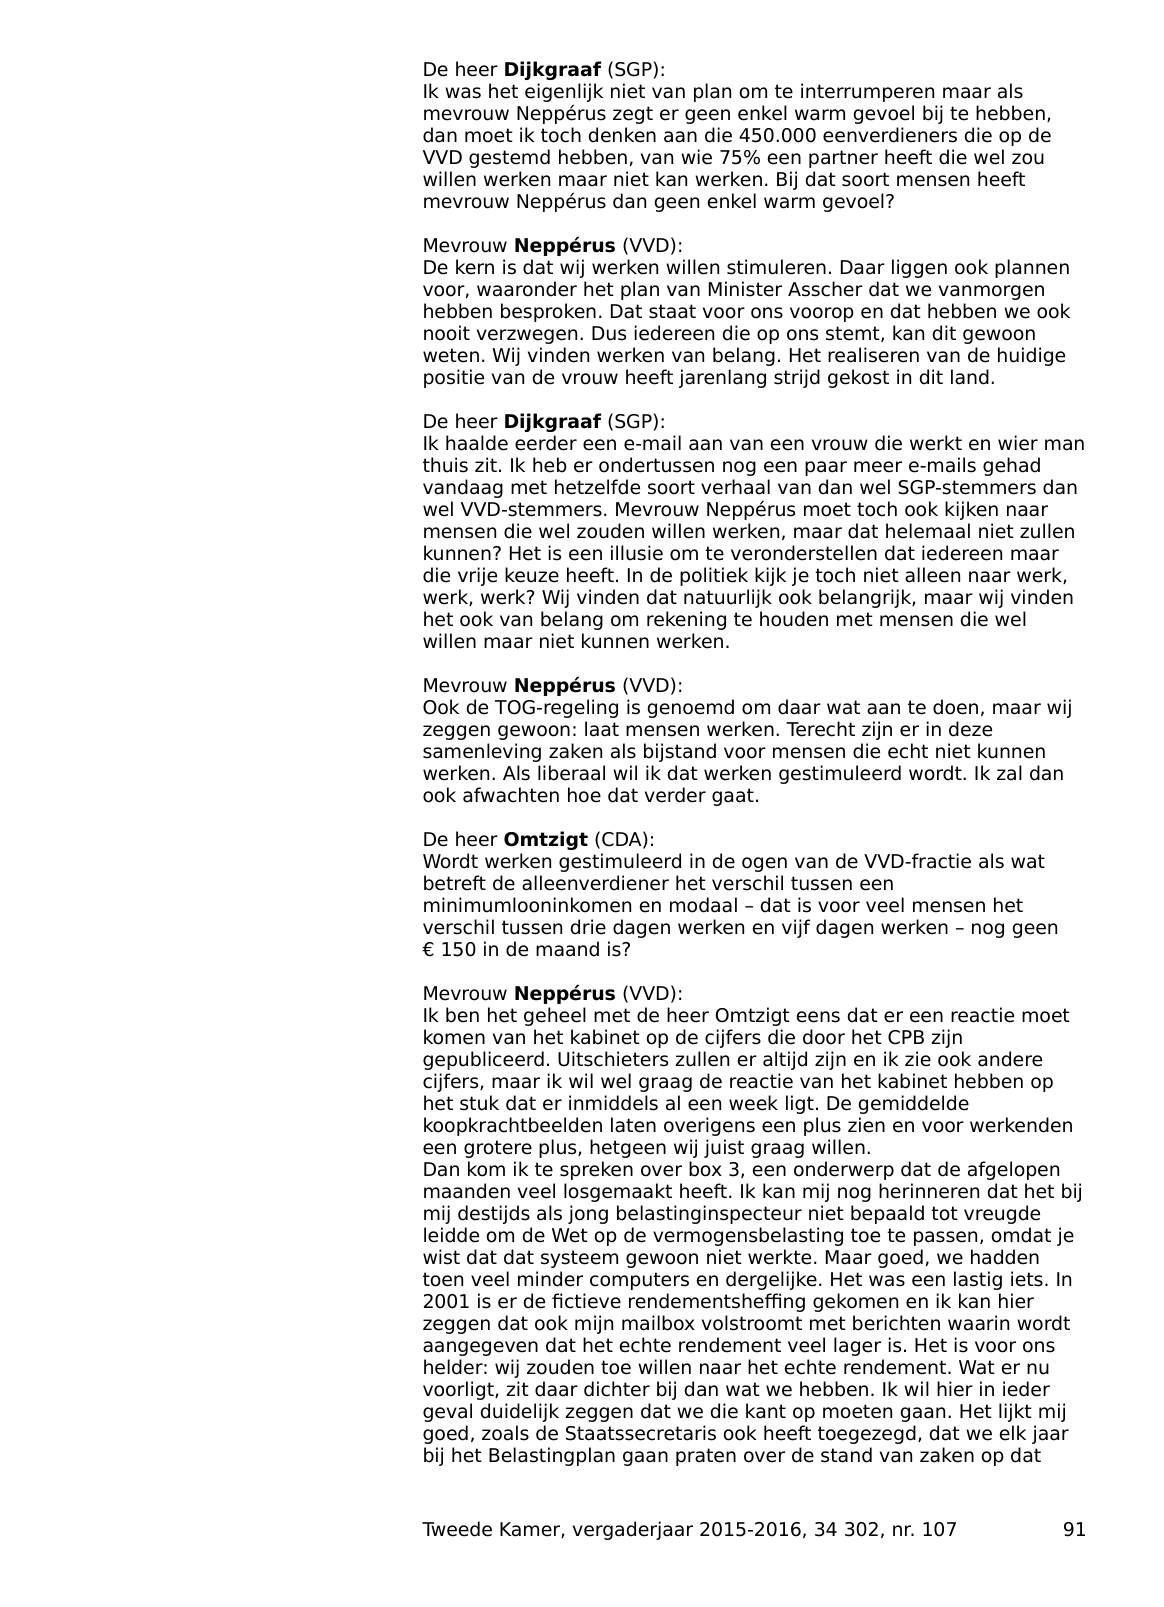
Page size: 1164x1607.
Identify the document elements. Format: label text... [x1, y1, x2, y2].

text Ik was het eigenlijk niet van plan om te interrumperen maar als mevrouw Neppérus zegt er geen enkel warm gevoel bij te hebben, dan moet ik toch denken aan die 450.000 eenverdieners die op de VVD gestemd hebben, van wie 75% een partner heeft die wel zou willen werken maar niet kan werken. Bij dat soort mensen heeft mevrouw Neppérus dan geen enkel warm gevoel? [422, 81, 1087, 213]
text Wordt werken gestimuleerd in de ogen van de VVD-fractie als wat betreft de alleenverdiener het verschil tussen een minimumlooninkomen en modaal – dat is voor veel mensen het verschil tussen drie dagen werken en vijf dagen werken – nog geen € 150 in de maand is? [422, 851, 1087, 961]
text Mevrouw Neppérus (VVD): [422, 983, 1087, 1005]
text Mevrouw Neppérus (VVD): [422, 235, 1087, 257]
text Ook de TOG-regeling is genoemd om daar wat aan te doen, maar wij zeggen gewoon: laat mensen werken. Terecht zijn er in deze samenleving zaken als bijstand voor mensen die echt niet kunnen werken. Als liberaal wil ik dat werken gestimuleerd wordt. Ik zal dan ook afwachten hoe dat verder gaat. [422, 697, 1087, 807]
text De heer Omtzigt (CDA): [422, 829, 1087, 851]
text Dan kom ik te spreken over box 3, een onderwerp dat de afgelopen maanden veel losgemaakt heeft. Ik kan mij nog herinneren dat het bij mij destijds als jong belastinginspecteur niet bepaald tot vreugde leidde om de Wet op de vermogensbelasting toe te passen, omdat je wist dat dat systeem gewoon niet werkte. Maar goed, we hadden toen veel minder computers en dergelijke. Het was een lastig iets. In 2001 is er de fictieve rendementsheffing gekomen en ik kan hier zeggen dat ook mijn mailbox volstroomt met berichten waarin wordt aangegeven dat het echte rendement veel lager is. Het is voor ons helder: wij zouden toe willen naar het echte rendement. Wat er nu voorligt, zit daar dichter bij dan wat we hebben. Ik wil hier in ieder geval duidelijk zeggen dat we die kant op moeten gaan. Het lijkt mij goed, zoals de Staatssecretaris ook heeft toegezegd, dat we elk jaar bij het Belastingplan gaan praten over de stand van zaken op dat [422, 1159, 1087, 1467]
text Mevrouw Neppérus (VVD): [422, 675, 1087, 697]
text De kern is dat wij werken willen stimuleren. Daar liggen ook plannen voor, waaronder het plan van Minister Asscher dat we vanmorgen hebben besproken. Dat staat voor ons voorop en dat hebben we ook nooit verzwegen. Dus iedereen die op ons stemt, kan dit gewoon weten. Wij vinden werken van belang. Het realiseren van de huidige positie van de vrouw heeft jarenlang strijd gekost in dit land. [422, 257, 1087, 389]
text De heer Dijkgraaf (SGP): [422, 411, 1087, 433]
text Ik ben het geheel met de heer Omtzigt eens dat er een reactie moet komen van het kabinet op de cijfers die door het CPB zijn gepubliceerd. Uitschieters zullen er altijd zijn en ik zie ook andere cijfers, maar ik wil wel graag de reactie van het kabinet hebben op het stuk dat er inmiddels al een week ligt. De gemiddelde koopkrachtbeelden laten overigens een plus zien en voor werkenden een grotere plus, hetgeen wij juist graag willen. [422, 1005, 1087, 1159]
text Ik haalde eerder een e-mail aan van een vrouw die werkt en wier man thuis zit. Ik heb er ondertussen nog een paar meer e-mails gehad vandaag met hetzelfde soort verhaal van dan wel SGP-stemmers dan wel VVD-stemmers. Mevrouw Neppérus moet toch ook kijken naar mensen die wel zouden willen werken, maar dat helemaal niet zullen kunnen? Het is een illusie om te veronderstellen dat iedereen maar die vrije keuze heeft. In de politiek kijk je toch niet alleen naar werk, werk, werk? Wij vinden dat natuurlijk ook belangrijk, maar wij vinden het ook van belang om rekening te houden met mensen die wel willen maar niet kunnen werken. [422, 433, 1087, 653]
text De heer Dijkgraaf (SGP): [422, 59, 1087, 81]
